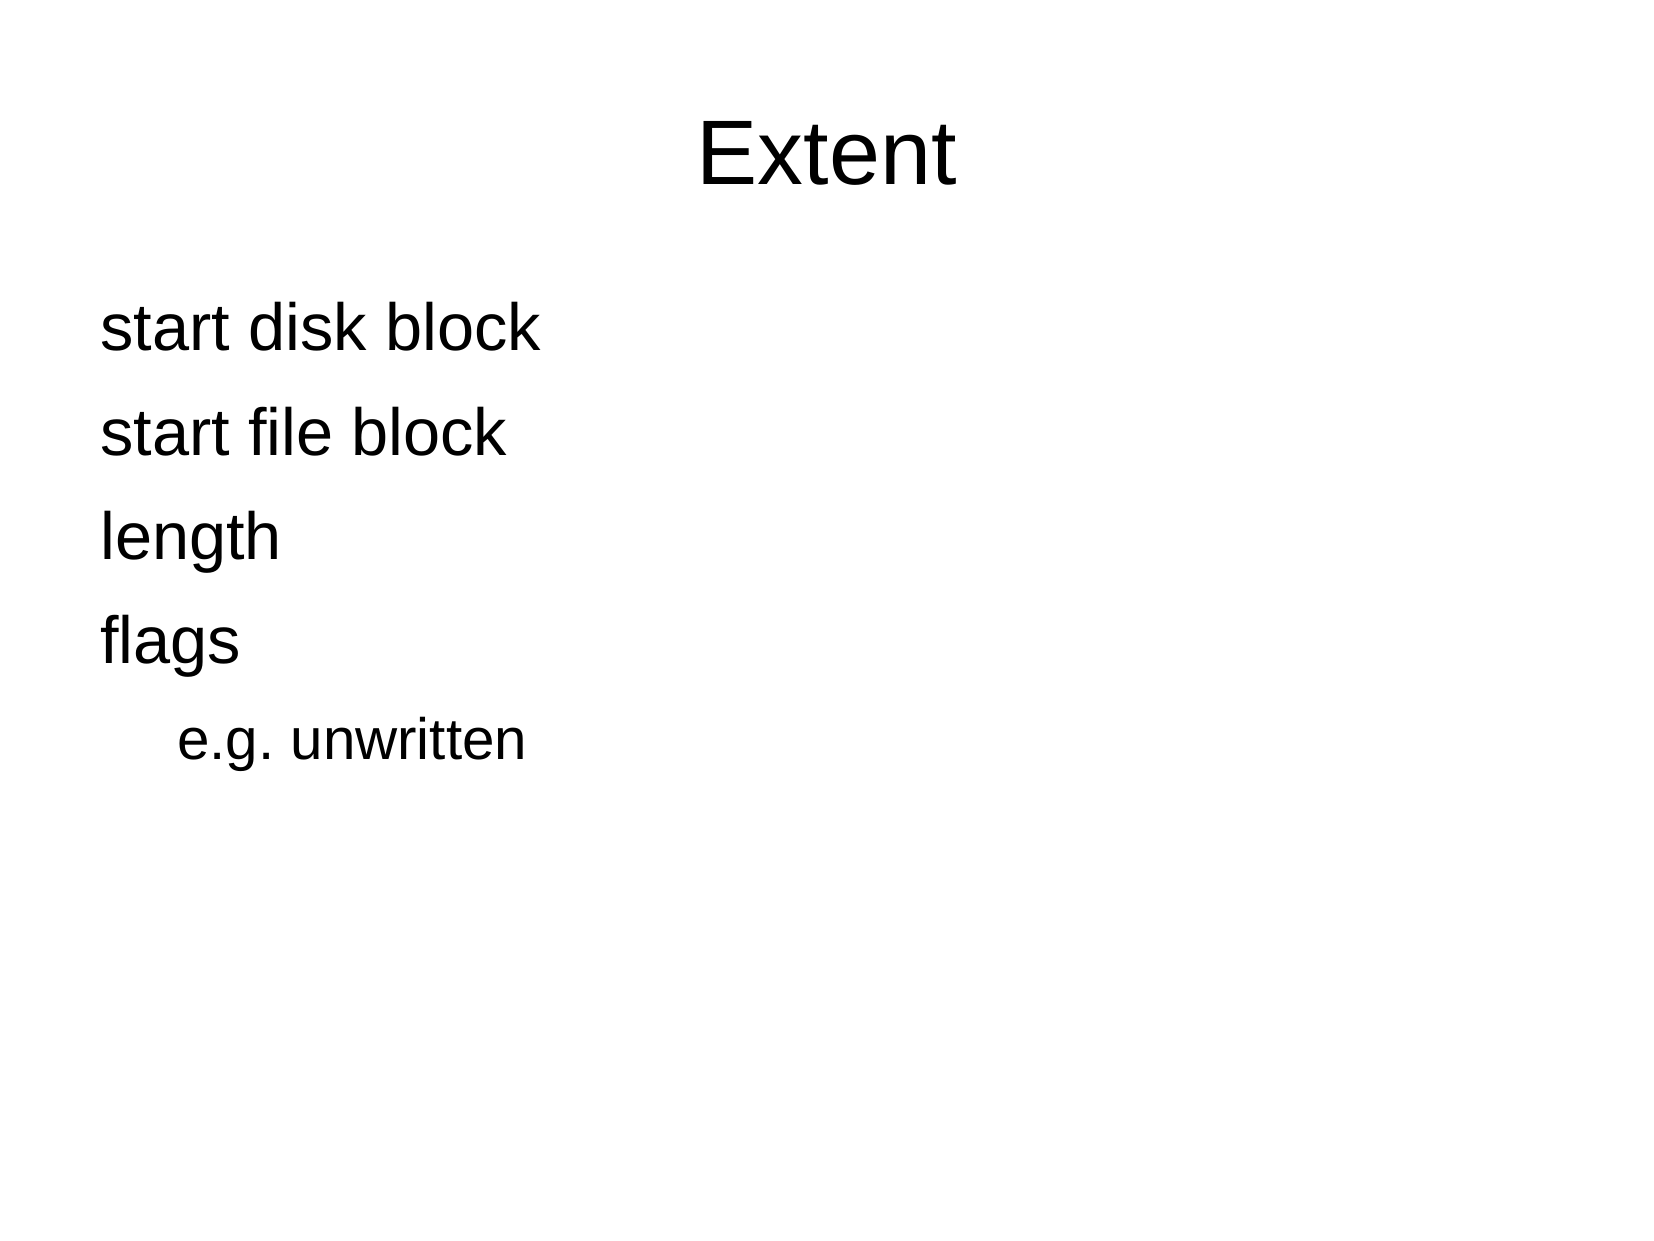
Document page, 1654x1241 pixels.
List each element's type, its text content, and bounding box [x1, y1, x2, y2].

list start disk block start file block length flags e.g. unwritten [82, 290, 1571, 1094]
title Extent [82, 49, 1571, 257]
